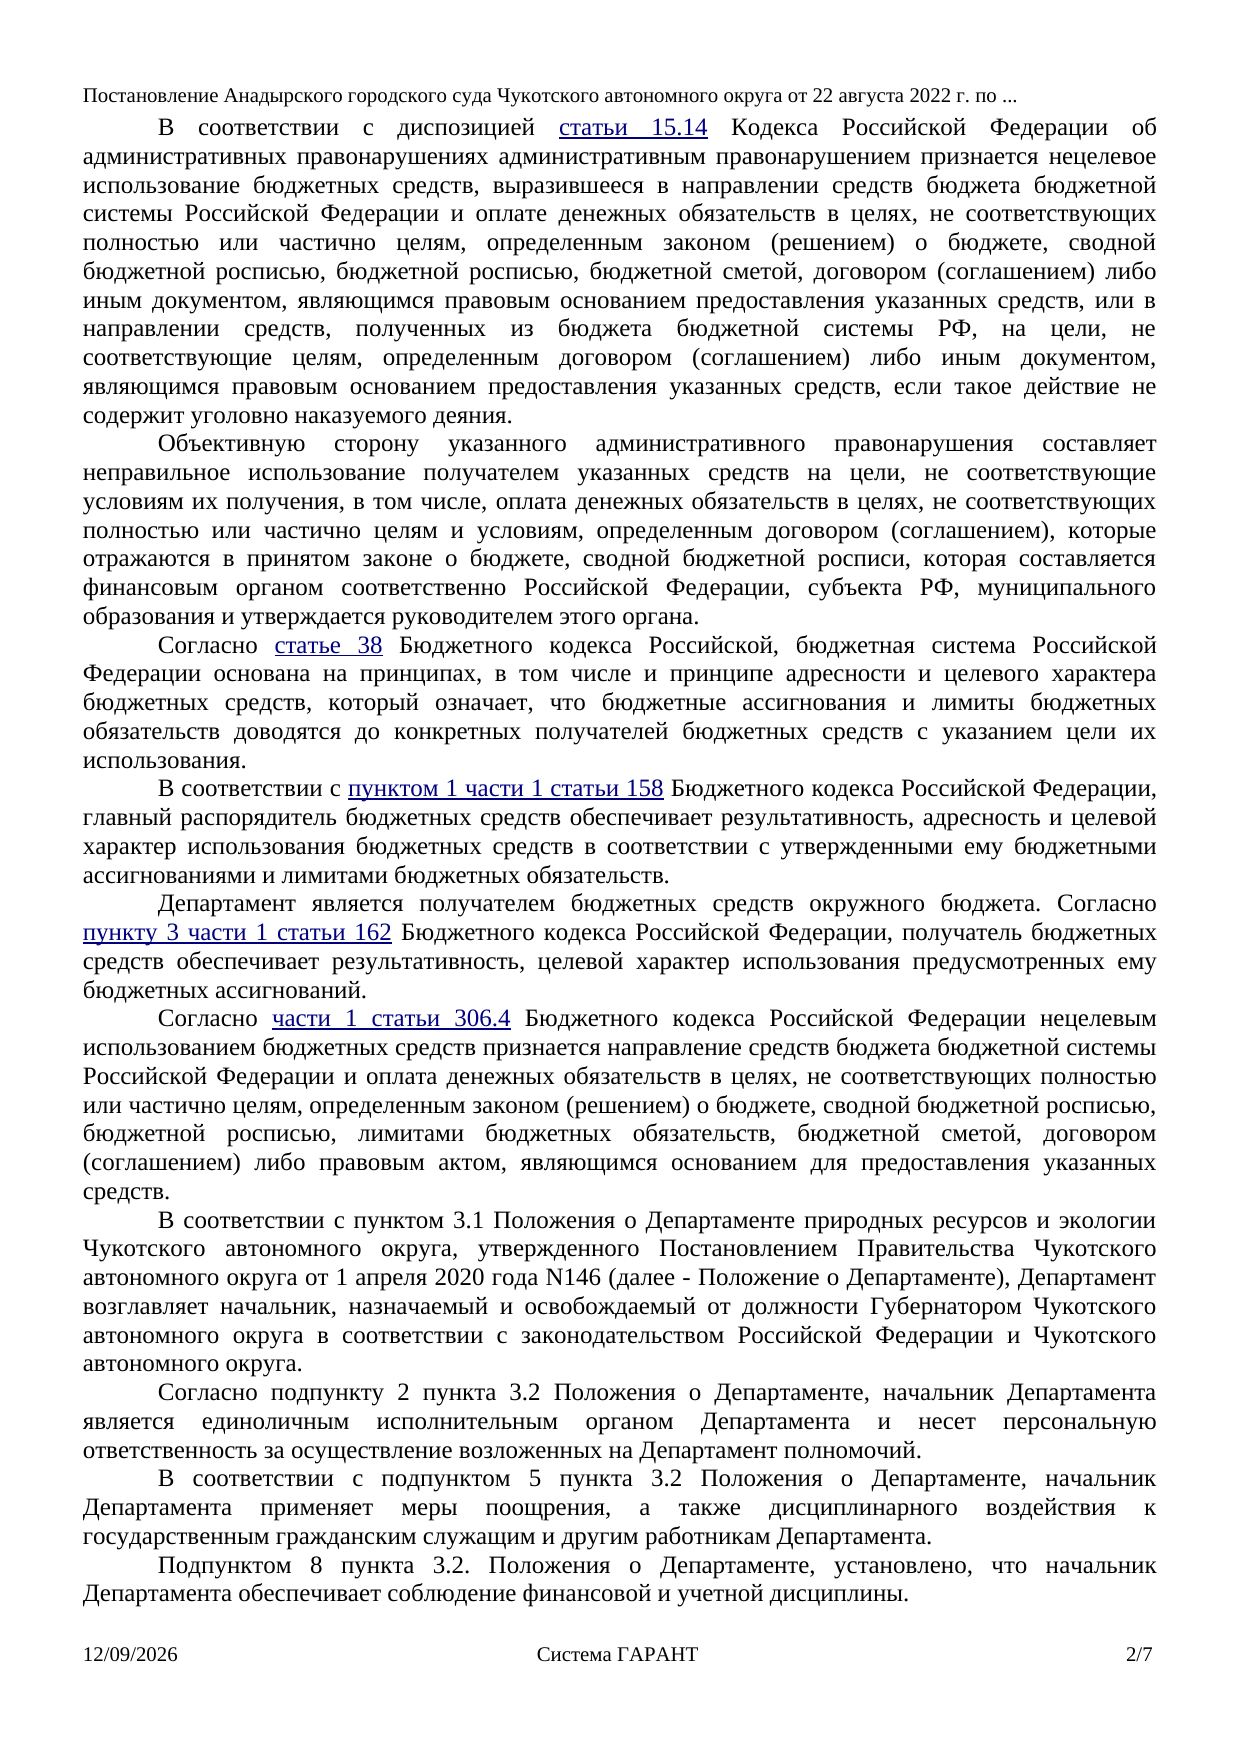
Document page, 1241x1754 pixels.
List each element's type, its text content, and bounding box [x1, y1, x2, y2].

text Объективную сторону указанного административного правонарушения составляет неправильное использование получателем указанных средств на цели, не соответствующие условиям их получения, в том числе, оплата денежных обязательств в целях, не соответствующих полностью или частично целям и условиям, определенным договором (соглашением), которые отражаются в принятом законе о бюджете, сводной бюджетной росписи, которая составляется финансовым органом соответственно Российской Федерации, субъекта РФ, муниципального образования и утверждается руководителем этого органа. [83, 428, 1157, 630]
text Согласно статье 38 Бюджетного кодекса Российской, бюджетная система Российской Федерации основана на принципах, в том числе и принципе адресности и целевого характера бюджетных средств, который означает, что бюджетные ассигнования и лимиты бюджетных обязательств доводятся до конкретных получателей бюджетных средств с указанием цели их использования. [83, 630, 1157, 773]
text Согласно подпункту 2 пункта 3.2 Положения о Департаменте, начальник Департамента является единоличным исполнительным органом Департамента и несет персональную ответственность за осуществление возложенных на Департамент полномочий. [83, 1377, 1157, 1463]
text Подпунктом 8 пункта 3.2. Положения о Департаменте, установлено, что начальник Департамента обеспечивает соблюдение финансовой и учетной дисциплины. [83, 1550, 1157, 1607]
text В соответствии с подпунктом 5 пункта 3.2 Положения о Департаменте, начальник Департамента применяет меры поощрения, а также дисциплинарного воздействия к государственным гражданским служащим и другим работникам Департамента. [83, 1463, 1157, 1550]
text В соответствии с пунктом 1 части 1 статьи 158 Бюджетного кодекса Российской Федерации, главный распорядитель бюджетных средств обеспечивает результативность, адресность и целевой характер использования бюджетных средств в соответствии с утвержденными ему бюджетными ассигнованиями и лимитами бюджетных обязательств. [83, 773, 1157, 888]
text В соответствии с пунктом 3.1 Положения о Департаменте природных ресурсов и экологии Чукотского автономного округа, утвержденного Постановлением Правительства Чукотского автономного округа от 1 апреля 2020 года N146 (далее - Положение о Департаменте), Департамент возглавляет начальник, назначаемый и освобождаемый от должности Губернатором Чукотского автономного округа в соответствии с законодательством Российской Федерации и Чукотского автономного округа. [83, 1205, 1157, 1377]
text Согласно части 1 статьи 306.4 Бюджетного кодекса Российской Федерации нецелевым использованием бюджетных средств признается направление средств бюджета бюджетной системы Российской Федерации и оплата денежных обязательств в целях, не соответствующих полностью или частично целям, определенным законом (решением) о бюджете, сводной бюджетной росписью, бюджетной росписью, лимитами бюджетных обязательств, бюджетной сметой, договором (соглашением) либо правовым актом, являющимся основанием для предоставления указанных средств. [83, 1003, 1157, 1205]
text Департамент является получателем бюджетных средств окружного бюджета. Согласно пункту 3 части 1 статьи 162 Бюджетного кодекса Российской Федерации, получатель бюджетных средств обеспечивает результативность, целевой характер использования предусмотренных ему бюджетных ассигнований. [83, 888, 1157, 1003]
text В соответствии с диспозицией статьи 15.14 Кодекса Российской Федерации об административных правонарушениях административным правонарушением признается нецелевое использование бюджетных средств, выразившееся в направлении средств бюджета бюджетной системы Российской Федерации и оплате денежных обязательств в целях, не соответствующих полностью или частично целям, определенным законом (решением) о бюджете, сводной бюджетной росписью, бюджетной росписью, бюджетной сметой, договором (соглашением) либо иным документом, являющимся правовым основанием предоставления указанных средств, или в направлении средств, полученных из бюджета бюджетной системы РФ, на цели, не соответствующие целям, определенным договором (соглашением) либо иным документом, являющимся правовым основанием предоставления указанных средств, если такое действие не содержит уголовно наказуемого деяния. [83, 112, 1157, 428]
